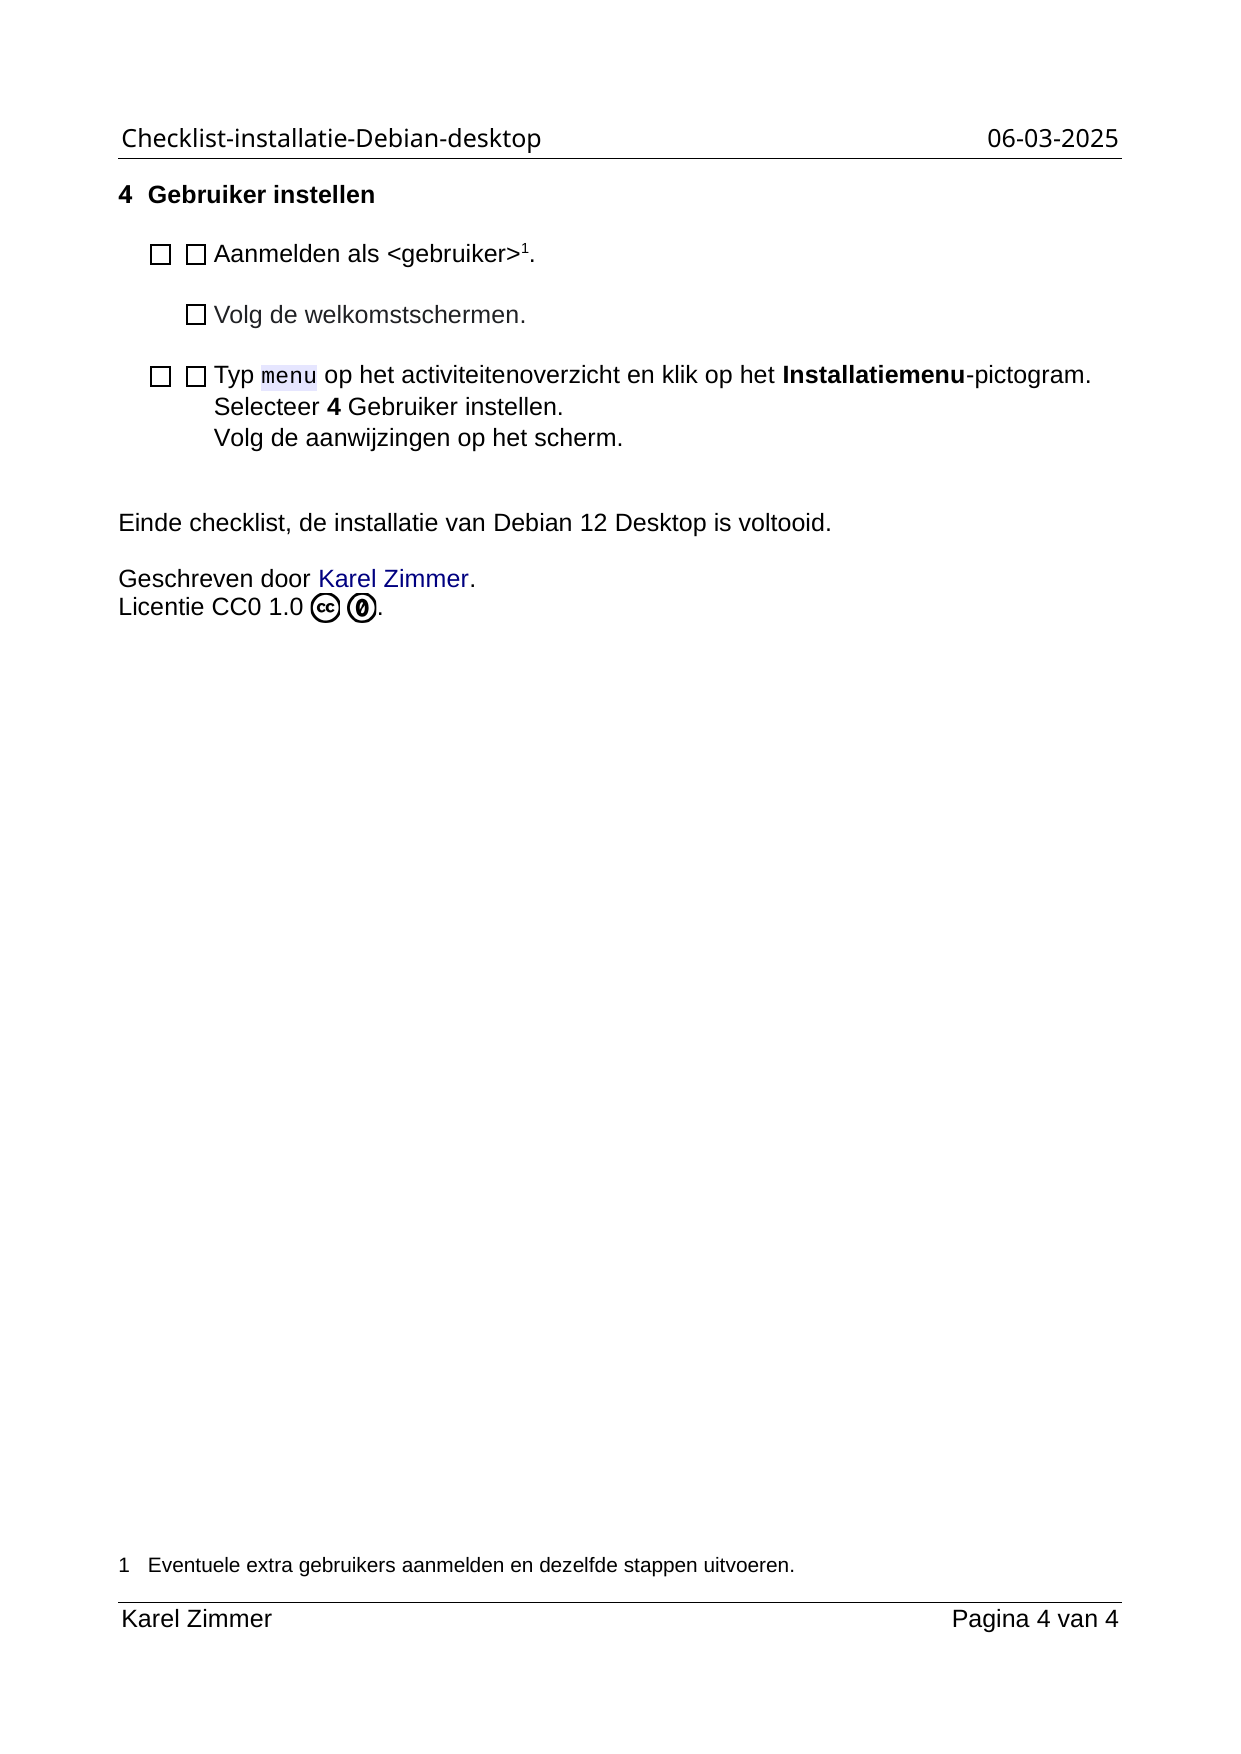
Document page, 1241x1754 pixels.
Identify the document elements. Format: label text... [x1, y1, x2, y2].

table_cell [142, 330, 177, 360]
table_cell [118, 392, 142, 422]
table_cell [177, 330, 213, 360]
table_cell [177, 423, 213, 453]
list Licentie CC0 1.0 [118, 593, 310, 622]
list . [377, 593, 1122, 622]
picture [310, 593, 340, 623]
picture [347, 593, 377, 623]
table_cell [177, 392, 213, 422]
table_cell [142, 300, 177, 330]
table_cell [118, 423, 142, 453]
table_cell [177, 360, 213, 392]
table_cell [177, 269, 213, 300]
list Geschreven door Karel Zimmer. [118, 565, 1122, 593]
text Einde checklist, de installatie van Debian 12 Desktop is voltooid. [118, 509, 1122, 537]
table_cell [213, 269, 1122, 300]
table_cell [118, 330, 142, 360]
table_cell [177, 300, 213, 330]
table_header [118, 239, 142, 269]
table_cell [142, 360, 177, 392]
table_cell Typ menu op het activiteitenoverzicht en klik op het Installatiemenu-pictogram. [213, 360, 1122, 392]
table_cell Volg de aanwijzingen op het scherm. [213, 423, 1122, 453]
table_cell Selecteer 4 Gebruiker instellen. [213, 392, 1122, 422]
table_cell [142, 269, 177, 300]
table_cell [142, 392, 177, 422]
table_cell [118, 269, 142, 300]
table_cell [213, 330, 1122, 360]
list Gebruiker instellen [118, 177, 1122, 211]
table_header [142, 239, 177, 269]
table_cell [142, 423, 177, 453]
table_cell [118, 300, 142, 330]
table_header Aanmelden als <gebruiker>. [213, 239, 1122, 269]
table_cell [118, 360, 142, 392]
table_cell Volg de welkomstschermen. [213, 300, 1122, 330]
table_header [177, 239, 213, 269]
